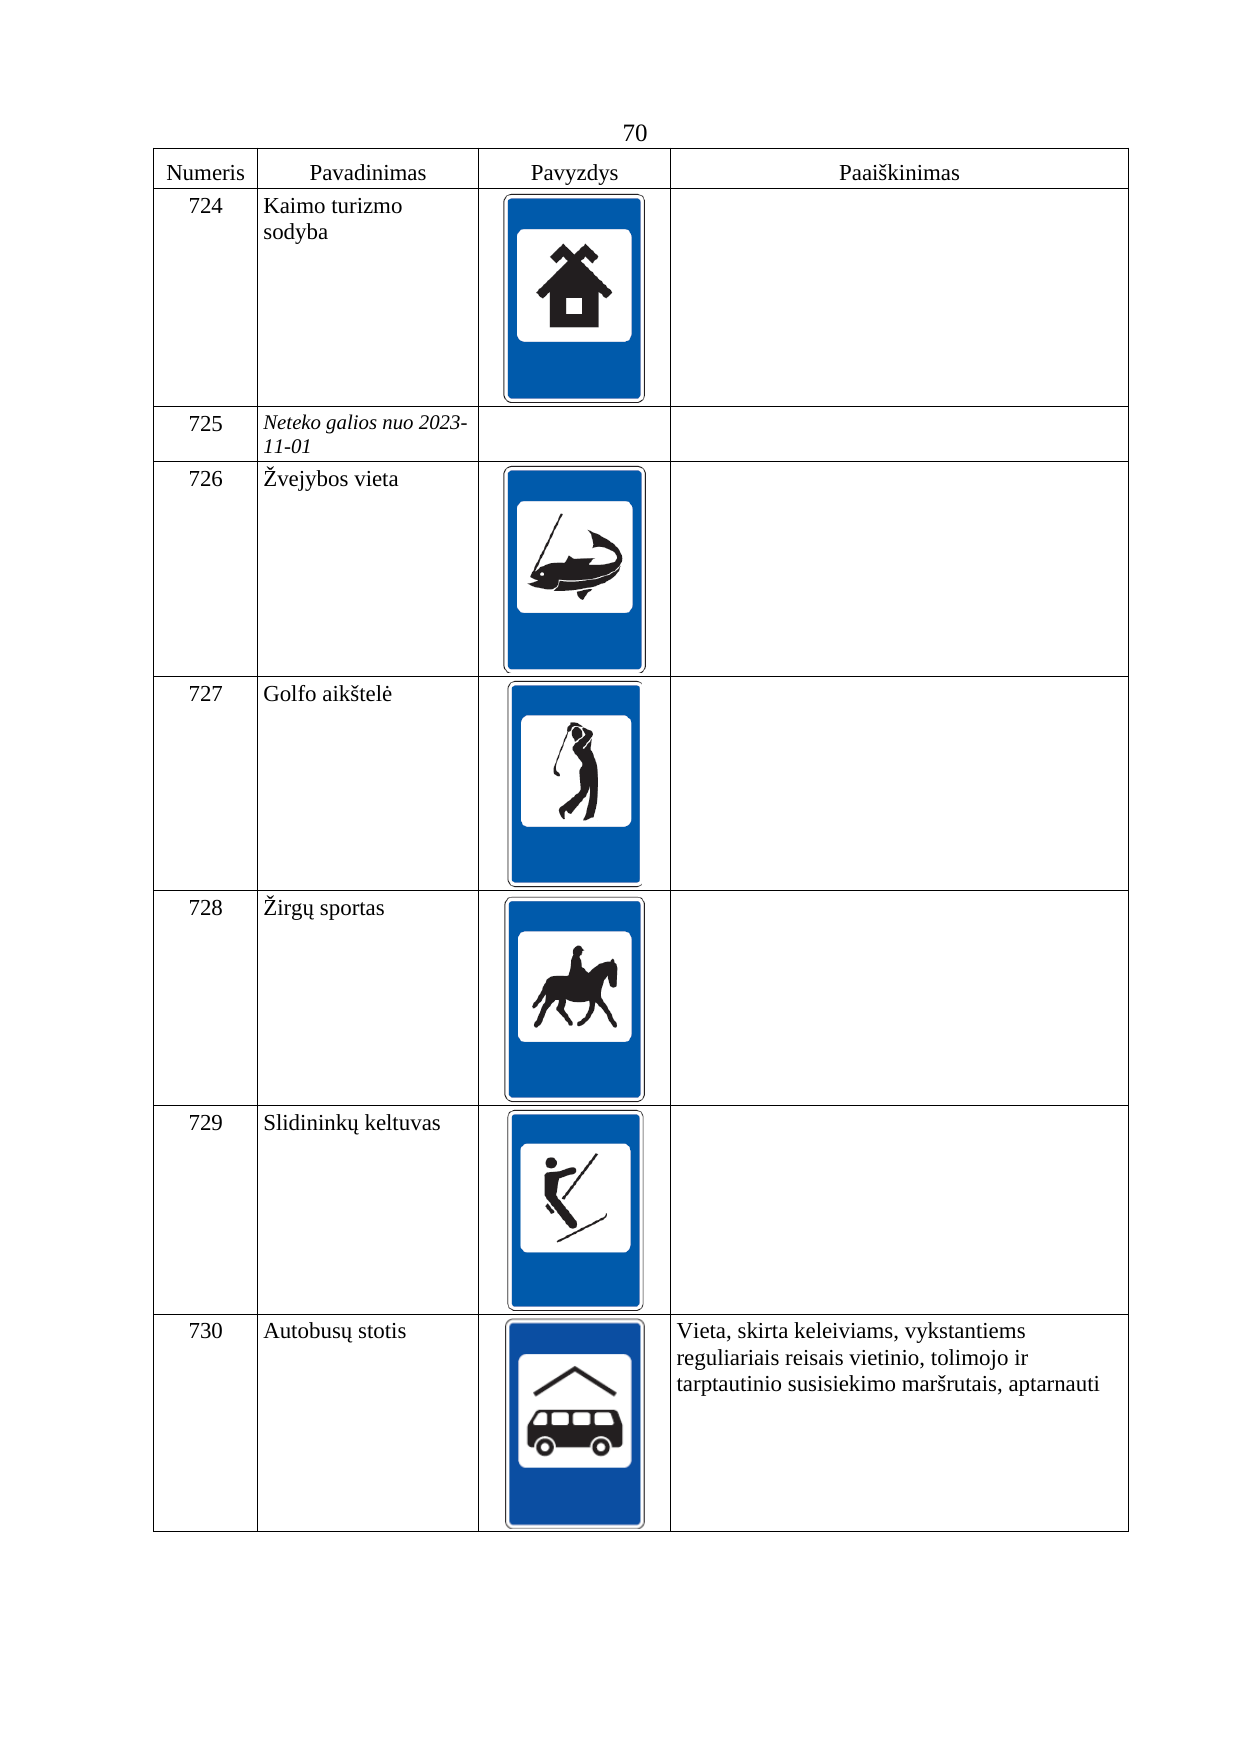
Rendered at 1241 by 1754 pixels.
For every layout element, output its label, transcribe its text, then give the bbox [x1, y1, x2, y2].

table_cell 727 [154, 677, 257, 890]
table_cell Autobusų stotis [258, 1315, 478, 1531]
table_cell 728 [154, 891, 257, 1105]
table_header Pavadinimas [258, 149, 478, 188]
table_cell [671, 407, 1128, 461]
table_cell Žvejybos vieta [258, 462, 478, 676]
table_cell [671, 677, 1128, 890]
table_cell 729 [154, 1106, 257, 1313]
table_header Pavyzdys [479, 149, 670, 188]
table_cell Slidininkų keltuvas [258, 1106, 478, 1313]
table_cell [671, 189, 1128, 406]
table_cell Žirgų sportas [258, 891, 478, 1105]
table_cell 726 [154, 462, 257, 676]
table_cell 724 [154, 189, 257, 406]
table_cell [671, 462, 1128, 676]
table_cell [479, 891, 670, 1105]
table_header Paaiškinimas [671, 149, 1128, 188]
table_cell [671, 1106, 1128, 1313]
table_cell [479, 1106, 670, 1313]
table_cell Golfo aikštelė [258, 677, 478, 890]
table_cell [479, 462, 670, 676]
table_cell [479, 407, 670, 461]
table_cell [479, 1315, 670, 1531]
table_cell 730 [154, 1315, 257, 1531]
table_cell [479, 677, 670, 890]
table_cell Neteko galios nuo 2023-11-01 [258, 407, 478, 461]
table_cell [671, 891, 1128, 1105]
table_header Numeris [154, 149, 257, 188]
table_cell Vieta, skirta keleiviams, vykstantiems reguliariais reisais vietinio, tolimojo ir tarptautinio susisiekimo maršrutais, aptarnauti [671, 1315, 1128, 1531]
table_cell [479, 189, 670, 406]
table_cell 725 [154, 407, 257, 461]
table_cell Kaimo turizmo sodyba [258, 189, 478, 406]
